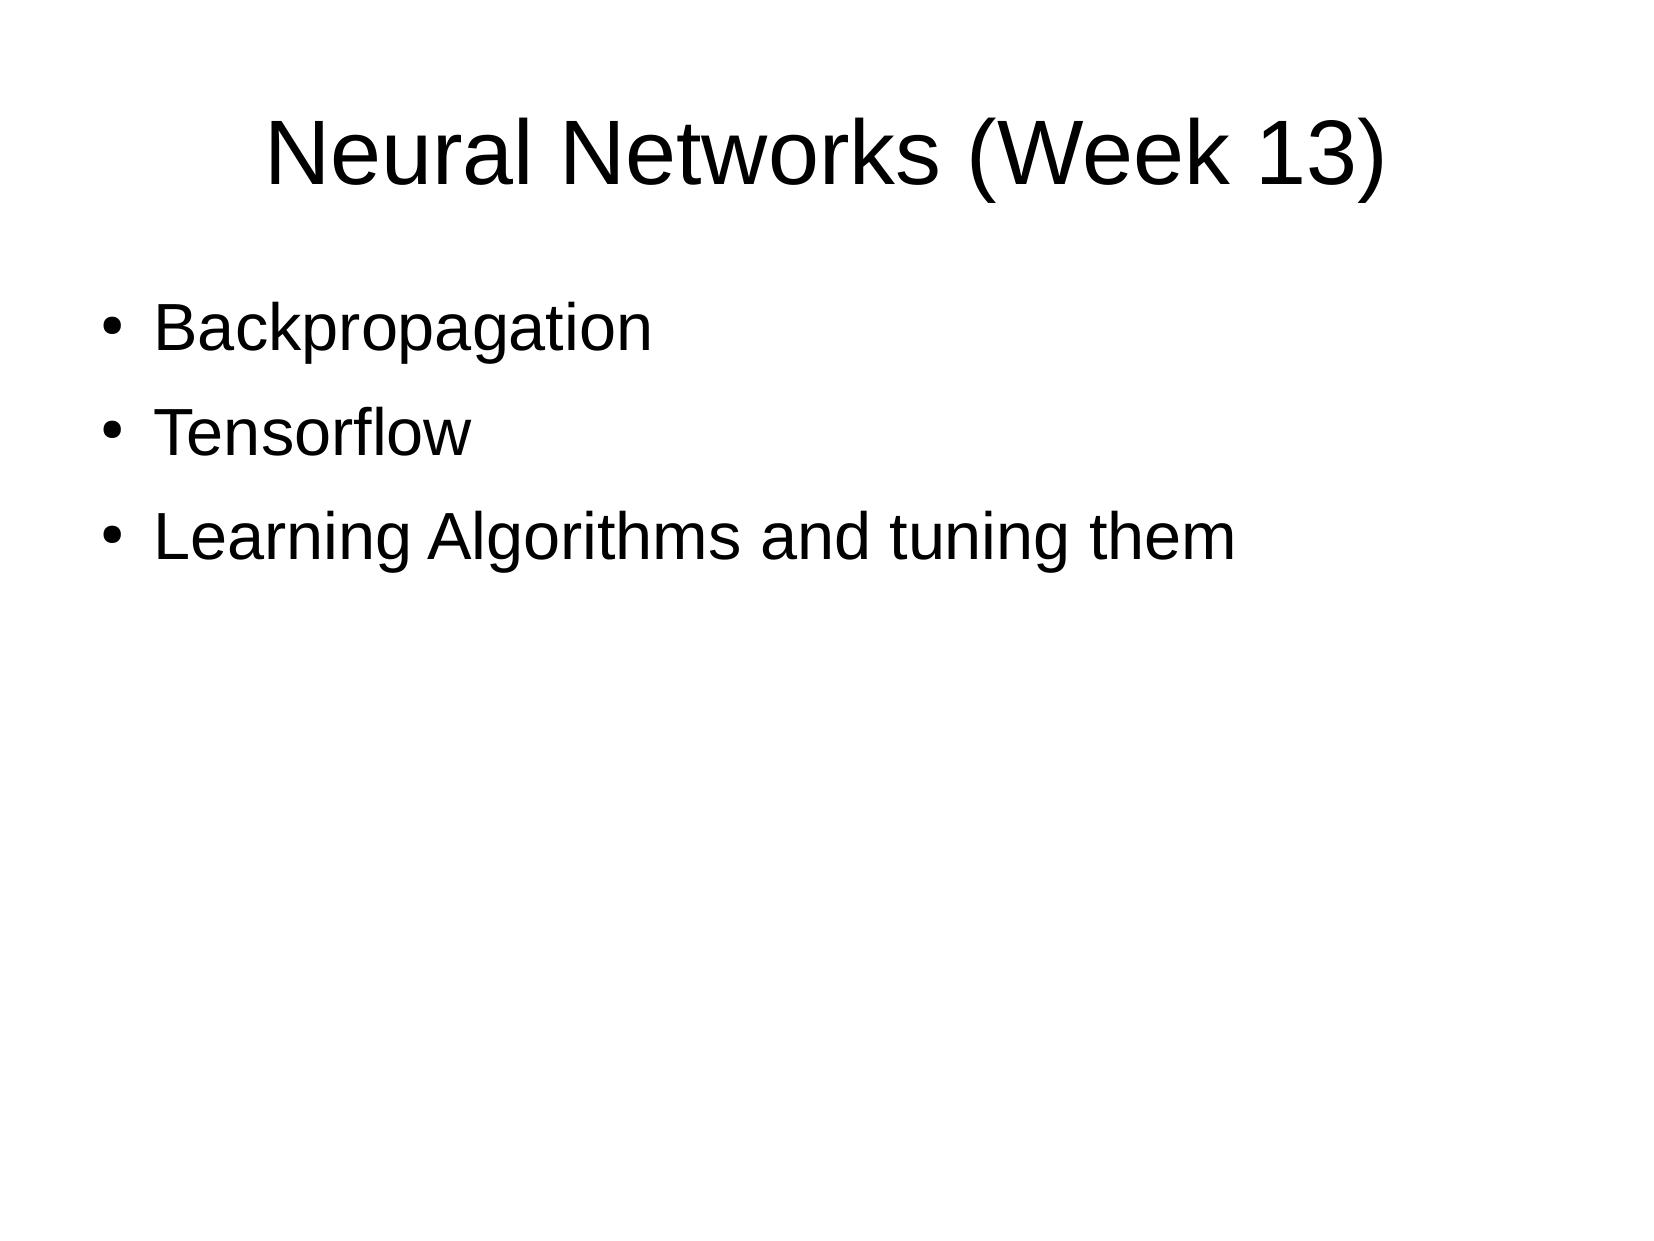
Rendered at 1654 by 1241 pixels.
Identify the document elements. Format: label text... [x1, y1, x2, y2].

list Backpropagation Tensorflow Learning Algorithms and tuning them [82, 290, 1571, 1010]
title Neural Networks (Week 13) [82, 49, 1571, 257]
